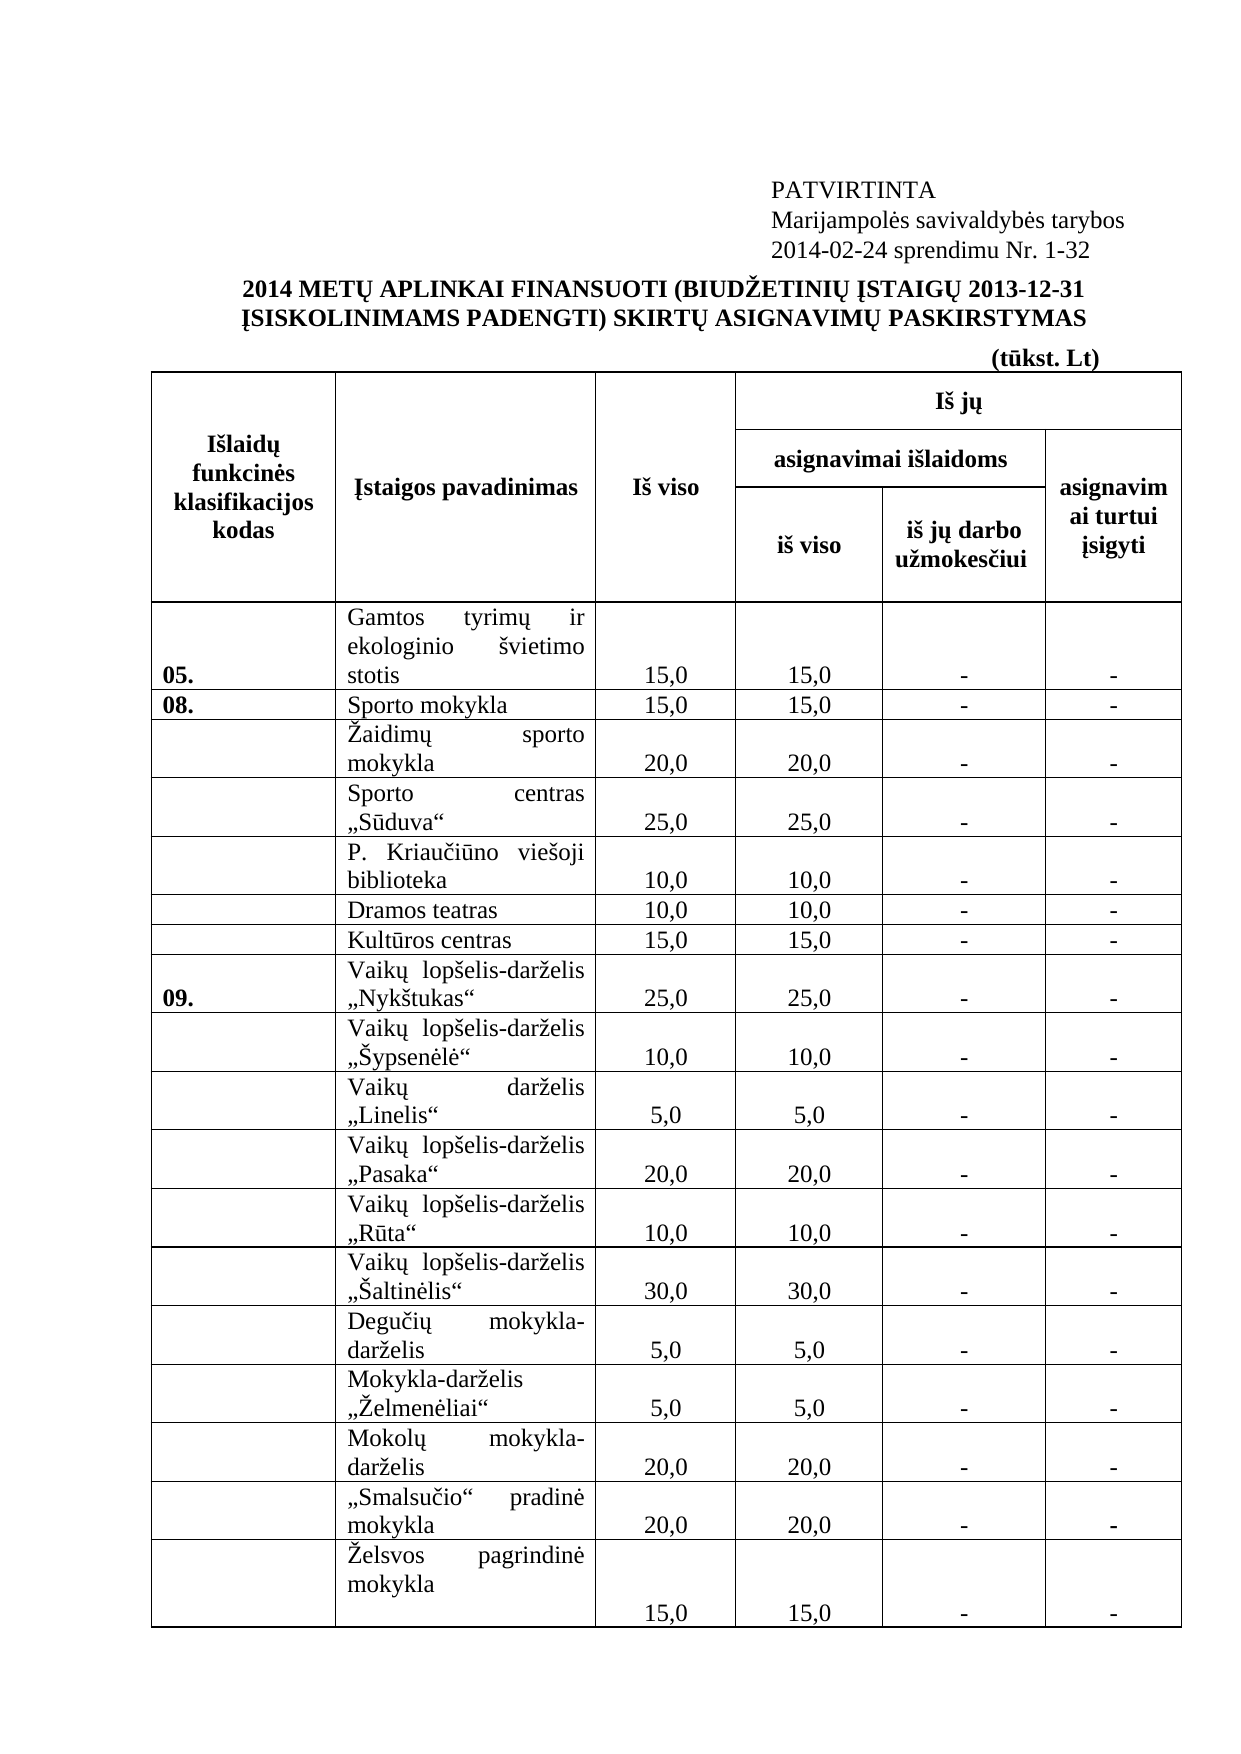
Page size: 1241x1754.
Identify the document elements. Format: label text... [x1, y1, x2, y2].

table_cell - [1046, 690, 1181, 718]
table_cell 10,0 [736, 1189, 882, 1246]
table_cell (tūkst. Lt) [980, 343, 1149, 371]
table_cell [152, 1248, 335, 1305]
table_cell iš jų darbo užmokesčiui [883, 488, 1045, 601]
table_cell 10,0 [736, 895, 882, 924]
table_cell - [883, 1365, 1045, 1422]
table_cell Gamtos tyrimų ir ekologinio švietimo stotis [336, 603, 595, 689]
table_cell iš viso [736, 488, 882, 601]
table_cell [596, 343, 736, 371]
table_cell P. Kriaučiūno viešoji biblioteka [336, 837, 595, 894]
table_cell [152, 837, 335, 894]
table_cell 20,0 [736, 1482, 882, 1539]
table_cell Degučių mokykla-darželis [336, 1306, 595, 1363]
table_cell 08. [152, 690, 335, 718]
table_cell Iš viso [596, 373, 735, 601]
table_cell - [1046, 925, 1181, 954]
table_cell - [1046, 1013, 1181, 1071]
table_cell 5,0 [596, 1306, 735, 1363]
table_cell 15,0 [596, 603, 735, 689]
table_cell [152, 1540, 335, 1626]
table_cell 20,0 [736, 720, 882, 777]
table_cell - [883, 690, 1045, 718]
table_cell Vaikų lopšelis-darželis „Pasaka“ [336, 1130, 595, 1188]
table_cell 10,0 [736, 1013, 882, 1071]
table_cell 5,0 [736, 1072, 882, 1129]
table_cell 10,0 [736, 837, 882, 894]
table_cell [152, 778, 335, 836]
table_cell - [883, 778, 1045, 836]
table_cell 5,0 [736, 1365, 882, 1422]
table_cell Sporto centras „Sūduva“ [336, 778, 595, 836]
table_cell [152, 1072, 335, 1129]
table_cell 20,0 [596, 1130, 735, 1188]
table_cell 15,0 [736, 1540, 882, 1626]
table_cell Sporto mokykla [336, 690, 595, 718]
table_cell 5,0 [736, 1306, 882, 1363]
table_cell 25,0 [596, 778, 735, 836]
table_cell Žaidimų sporto mokykla [336, 720, 595, 777]
table_cell [151, 204, 372, 234]
table_cell 09. [152, 955, 335, 1012]
table_cell [152, 895, 335, 924]
table_cell - [883, 895, 1045, 924]
table_header [151, 147, 372, 204]
table_cell - [883, 1423, 1045, 1481]
table_cell 5,0 [596, 1365, 735, 1422]
table_cell Kultūros centras [336, 925, 595, 954]
table_cell - [883, 955, 1045, 1012]
table_cell - [1046, 778, 1181, 836]
table_cell Mokolų mokykla-darželis [336, 1423, 595, 1481]
table_cell 10,0 [596, 895, 735, 924]
table_cell [1176, 297, 1182, 343]
table_cell - [883, 1072, 1045, 1129]
table_cell - [1046, 1482, 1181, 1539]
table_cell 20,0 [736, 1130, 882, 1188]
table_cell - [1046, 1248, 1181, 1305]
table_cell [152, 1423, 335, 1481]
table_cell 15,0 [596, 690, 735, 718]
table_header PATVIRTINTA [760, 147, 1182, 204]
table_cell 10,0 [596, 837, 735, 894]
table_cell [152, 720, 335, 777]
table_cell 2014 METŲ APLINKAI FINANSUOTI (BIUDŽETINIŲ ĮSTAIGŲ 2013-12-31 ĮSISKOLINIMAMS PADENGTI) SKIRTŲ ASIGNAVIMŲ PASKIRSTYMAS [151, 264, 1176, 343]
table_cell 30,0 [736, 1248, 882, 1305]
table_cell Įstaigos pavadinimas [336, 373, 595, 601]
table_cell [152, 1482, 335, 1539]
table_cell - [1046, 1189, 1181, 1246]
table_cell Vaikų lopšelis-darželis „Šypsenėlė“ [336, 1013, 595, 1071]
table_cell - [883, 1248, 1045, 1305]
table_cell asignavimai turtui įsigyti [1046, 430, 1181, 601]
table_cell - [1046, 1072, 1181, 1129]
table_cell asignavimai išlaidoms [736, 430, 1045, 486]
table_cell 30,0 [596, 1248, 735, 1305]
table_cell - [883, 837, 1045, 894]
table_cell 10,0 [596, 1189, 735, 1246]
table_cell Vaikų lopšelis-darželis „Nykštukas“ [336, 955, 595, 1012]
table_cell [372, 204, 759, 234]
table_cell [151, 343, 336, 371]
table_cell - [883, 1306, 1045, 1363]
table_cell - [883, 1482, 1045, 1539]
table_cell [1176, 343, 1182, 371]
table_cell 25,0 [596, 955, 735, 1012]
table_cell 25,0 [736, 778, 882, 836]
table_cell [736, 343, 980, 371]
table_cell - [1046, 603, 1181, 689]
table_cell 5,0 [596, 1072, 735, 1129]
table_cell [152, 1365, 335, 1422]
table_cell 15,0 [736, 690, 882, 718]
table_cell - [883, 720, 1045, 777]
table_cell „Smalsučio“ pradinė mokykla [336, 1482, 595, 1539]
table_cell 20,0 [596, 1482, 735, 1539]
table_cell - [1046, 955, 1181, 1012]
table_cell Želsvos pagrindinė mokykla [336, 1540, 595, 1626]
table_cell Mokykla-darželis „Želmenėliai“ [336, 1365, 595, 1422]
table_cell 25,0 [736, 955, 882, 1012]
table_cell 05. [152, 603, 335, 689]
table_cell - [1046, 837, 1181, 894]
table_cell [372, 234, 759, 264]
table_cell - [1046, 1365, 1181, 1422]
table_cell [152, 1130, 335, 1188]
table_cell 20,0 [736, 1423, 882, 1481]
table_cell 15,0 [596, 1540, 735, 1626]
table_cell [336, 343, 596, 371]
table_cell - [883, 925, 1045, 954]
table_cell - [1046, 1540, 1181, 1626]
table_cell 15,0 [736, 925, 882, 954]
table_cell - [1046, 1423, 1181, 1481]
table_cell 20,0 [596, 1423, 735, 1481]
table_cell 15,0 [596, 925, 735, 954]
table_cell - [883, 1013, 1045, 1071]
table_cell Išlaidų funkcinės klasifikacijos kodas [152, 373, 335, 601]
table_cell 10,0 [596, 1013, 735, 1071]
table_cell Vaikų lopšelis-darželis „Rūta“ [336, 1189, 595, 1246]
table_cell - [1046, 1130, 1181, 1188]
table_cell [152, 1013, 335, 1071]
table_cell Vaikų lopšelis-darželis „Šaltinėlis“ [336, 1248, 595, 1305]
table_cell 2014-02-24 sprendimu Nr. 1-32 [760, 234, 1182, 264]
table_cell Dramos teatras [336, 895, 595, 924]
table_cell [152, 1189, 335, 1246]
table_cell - [1046, 895, 1181, 924]
table_cell Iš jų [736, 373, 1181, 429]
table_cell - [883, 1540, 1045, 1626]
table_cell [152, 1306, 335, 1363]
table_cell - [883, 1130, 1045, 1188]
table_cell [1149, 343, 1176, 371]
table_cell Marijampolės savivaldybės tarybos [760, 204, 1182, 234]
table_cell [152, 925, 335, 954]
table_cell [1176, 264, 1182, 297]
table_cell 15,0 [736, 603, 882, 689]
table_cell - [1046, 720, 1181, 777]
table_cell Vaikų darželis „Linelis“ [336, 1072, 595, 1129]
table_cell - [1046, 1306, 1181, 1363]
table_cell [151, 234, 372, 264]
table_cell - [883, 1189, 1045, 1246]
table_cell - [883, 603, 1045, 689]
table_header [372, 147, 759, 204]
table_cell 20,0 [596, 720, 735, 777]
